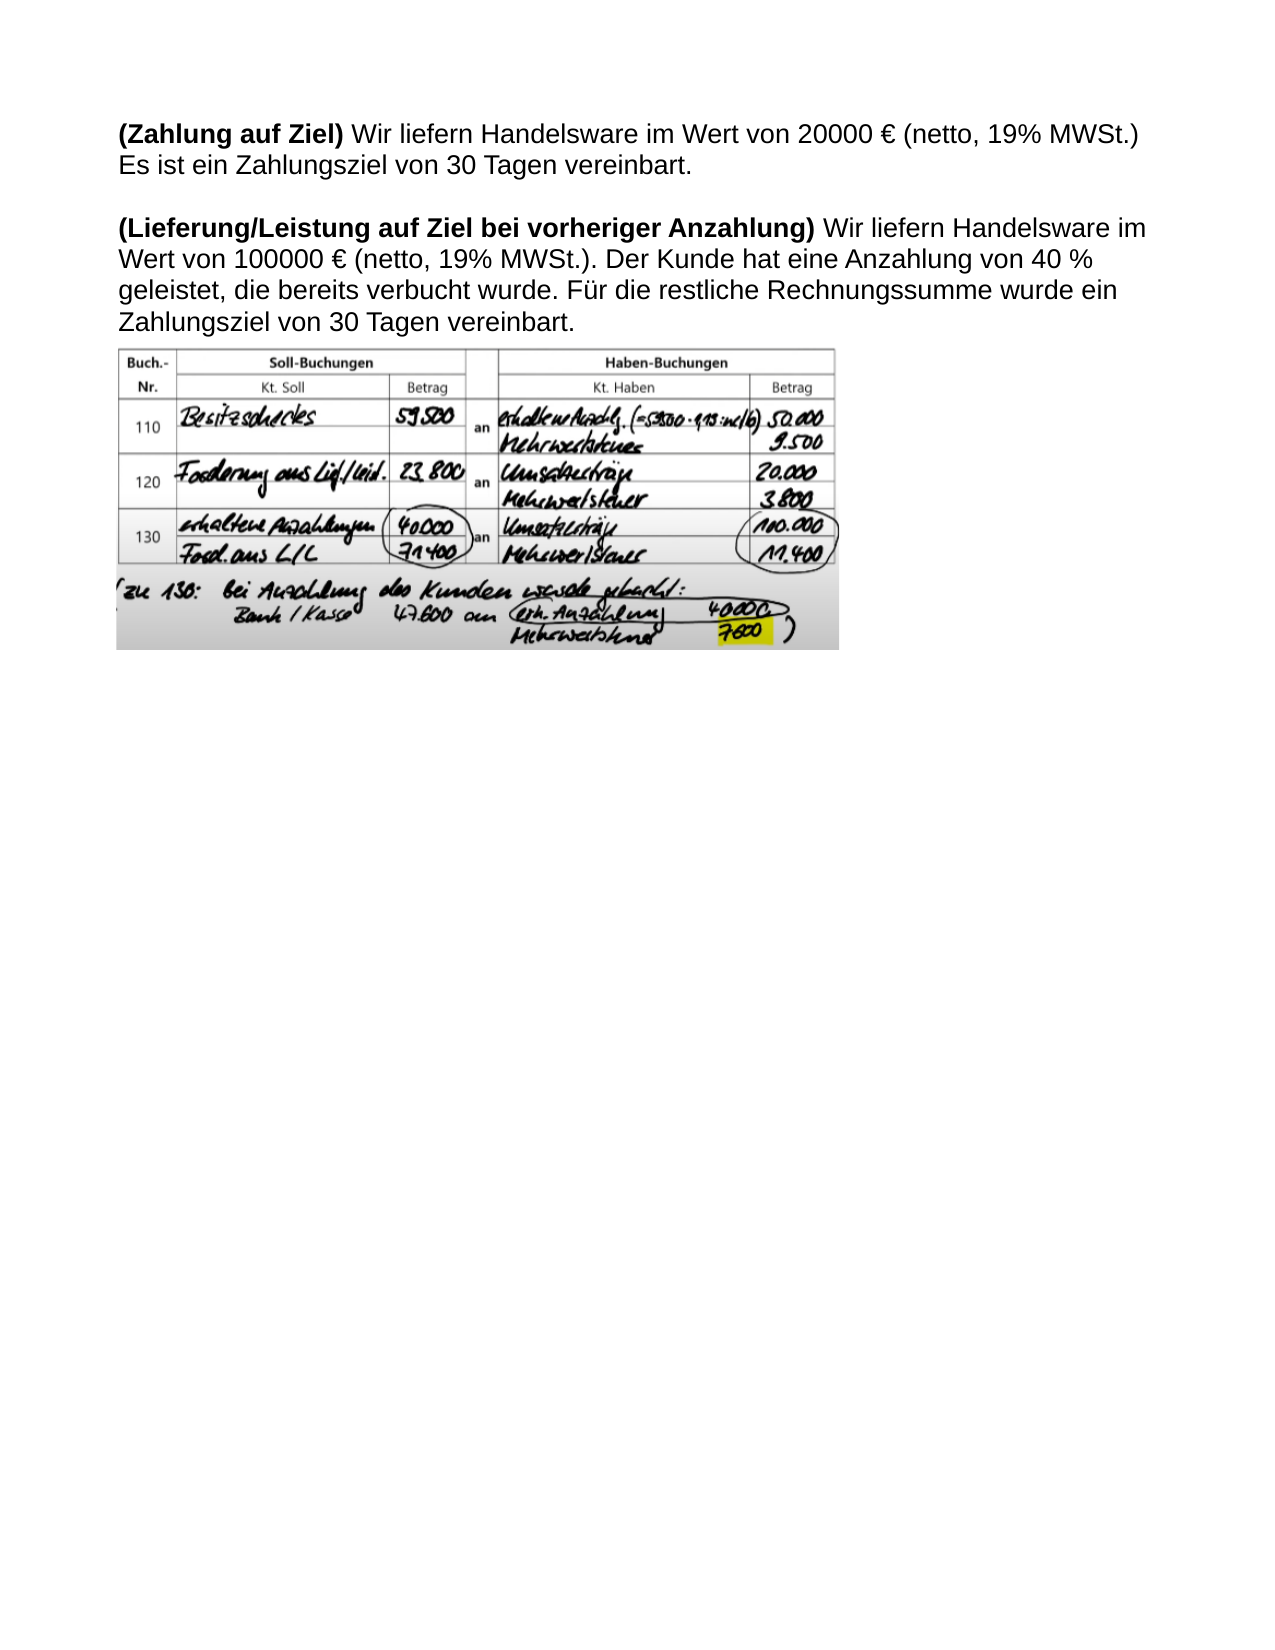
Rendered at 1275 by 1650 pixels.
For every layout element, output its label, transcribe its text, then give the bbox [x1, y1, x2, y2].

text (Lieferung/Leistung auf Ziel bei vorheriger Anzahlung) Wir liefern Handelsware im Wert von 100000 € (netto, 19% MWSt.). Der Kunde hat eine Anzahlung von 40 % geleistet, die bereits verbucht wurde. Für die restliche Rechnungssumme wurde ein Zahlungsziel von 30 Tagen vereinbart. [118, 212, 1157, 337]
picture [116, 345, 840, 650]
text (Zahlung auf Ziel) Wir liefern Handelsware im Wert von 20000 € (netto, 19% MWSt.) Es ist ein Zahlungsziel von 30 Tagen vereinbart. [118, 118, 1157, 181]
